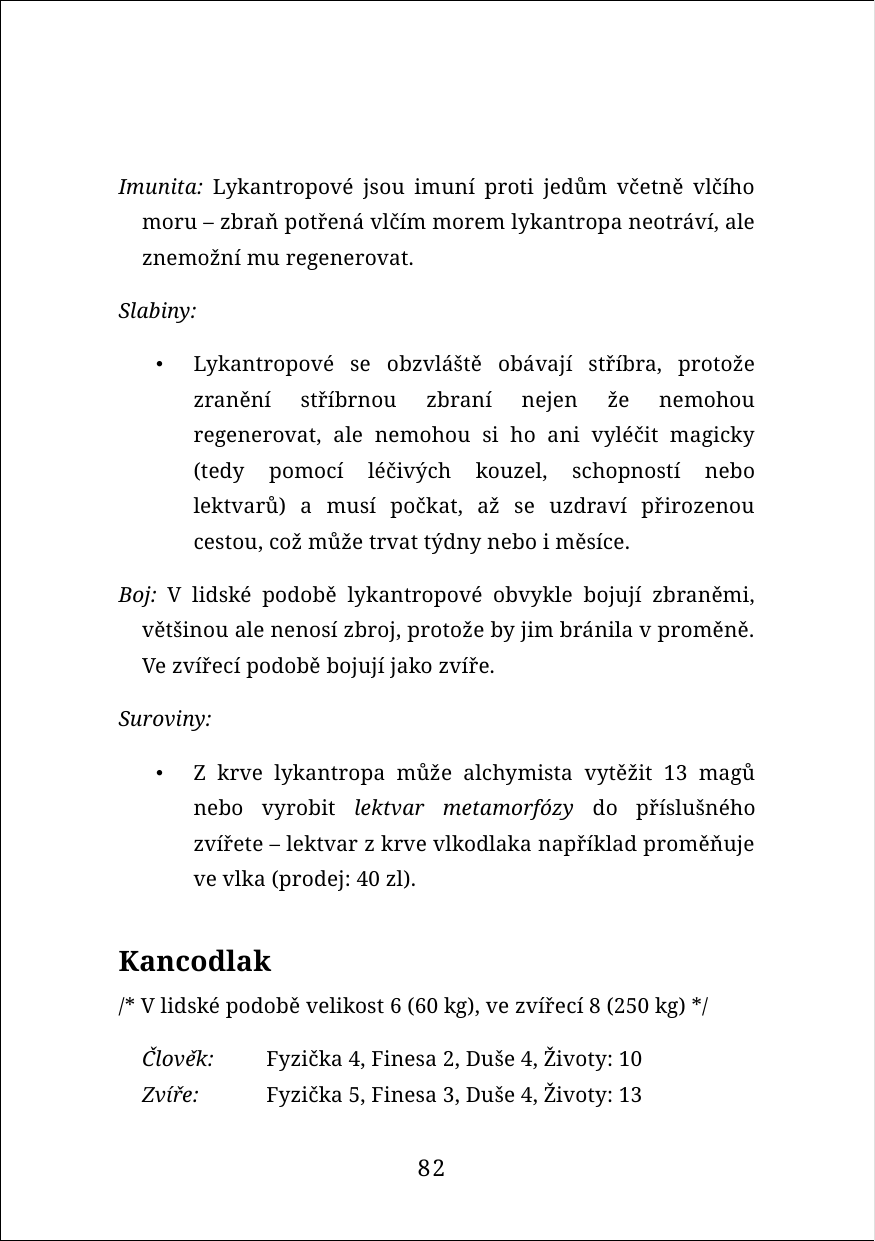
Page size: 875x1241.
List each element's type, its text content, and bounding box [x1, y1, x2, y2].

list Z krve lykantropa může alchymista vytěžit 13 magů nebo vyrobit lektvar metamorfózy do příslušného zvířete – lektvar z krve vlkodlaka například proměňuje ve vlka (prodej: 40 zl). [156, 758, 756, 893]
text Zvíře: Fyzička 5, Finesa 3, Duše 4, Životy: 13 [142, 1080, 756, 1108]
text Suroviny: [118, 704, 756, 733]
list Lykantropové se obzvláště obávají stříbra, protože zranění stříbrnou zbraní nejen že nemohou regenerovat, ale nemohou si ho ani vyléčit magicky (tedy pomocí léčivých kouzel, schopností nebo lektvarů) a musí počkat, až se uzdraví přirozenou cestou, což může trvat týdny nebo i měsíce. [156, 349, 756, 555]
text Slabiny: [118, 296, 756, 324]
text /* V lidské podobě velikost 6 (60 kg), ve zvířecí 8 (250 kg) */ [118, 991, 756, 1019]
subtitle Kancodlak [118, 941, 756, 979]
text Boj: V lidské podobě lykantropové obvykle bojují zbraněmi, většinou ale nenosí zbroj, protože by jim bránila v proměně. Ve zvířecí podobě bojují jako zvíře. [118, 580, 756, 679]
text Člověk: Fyzička 4, Finesa 2, Duše 4, Životy: 10 [142, 1044, 756, 1073]
text Imunita: Lykantropové jsou imuní proti jedům včetně vlčího moru – zbraň potřená vlčím morem lykantropa neotráví, ale znemožní mu regenerovat. [118, 172, 756, 271]
